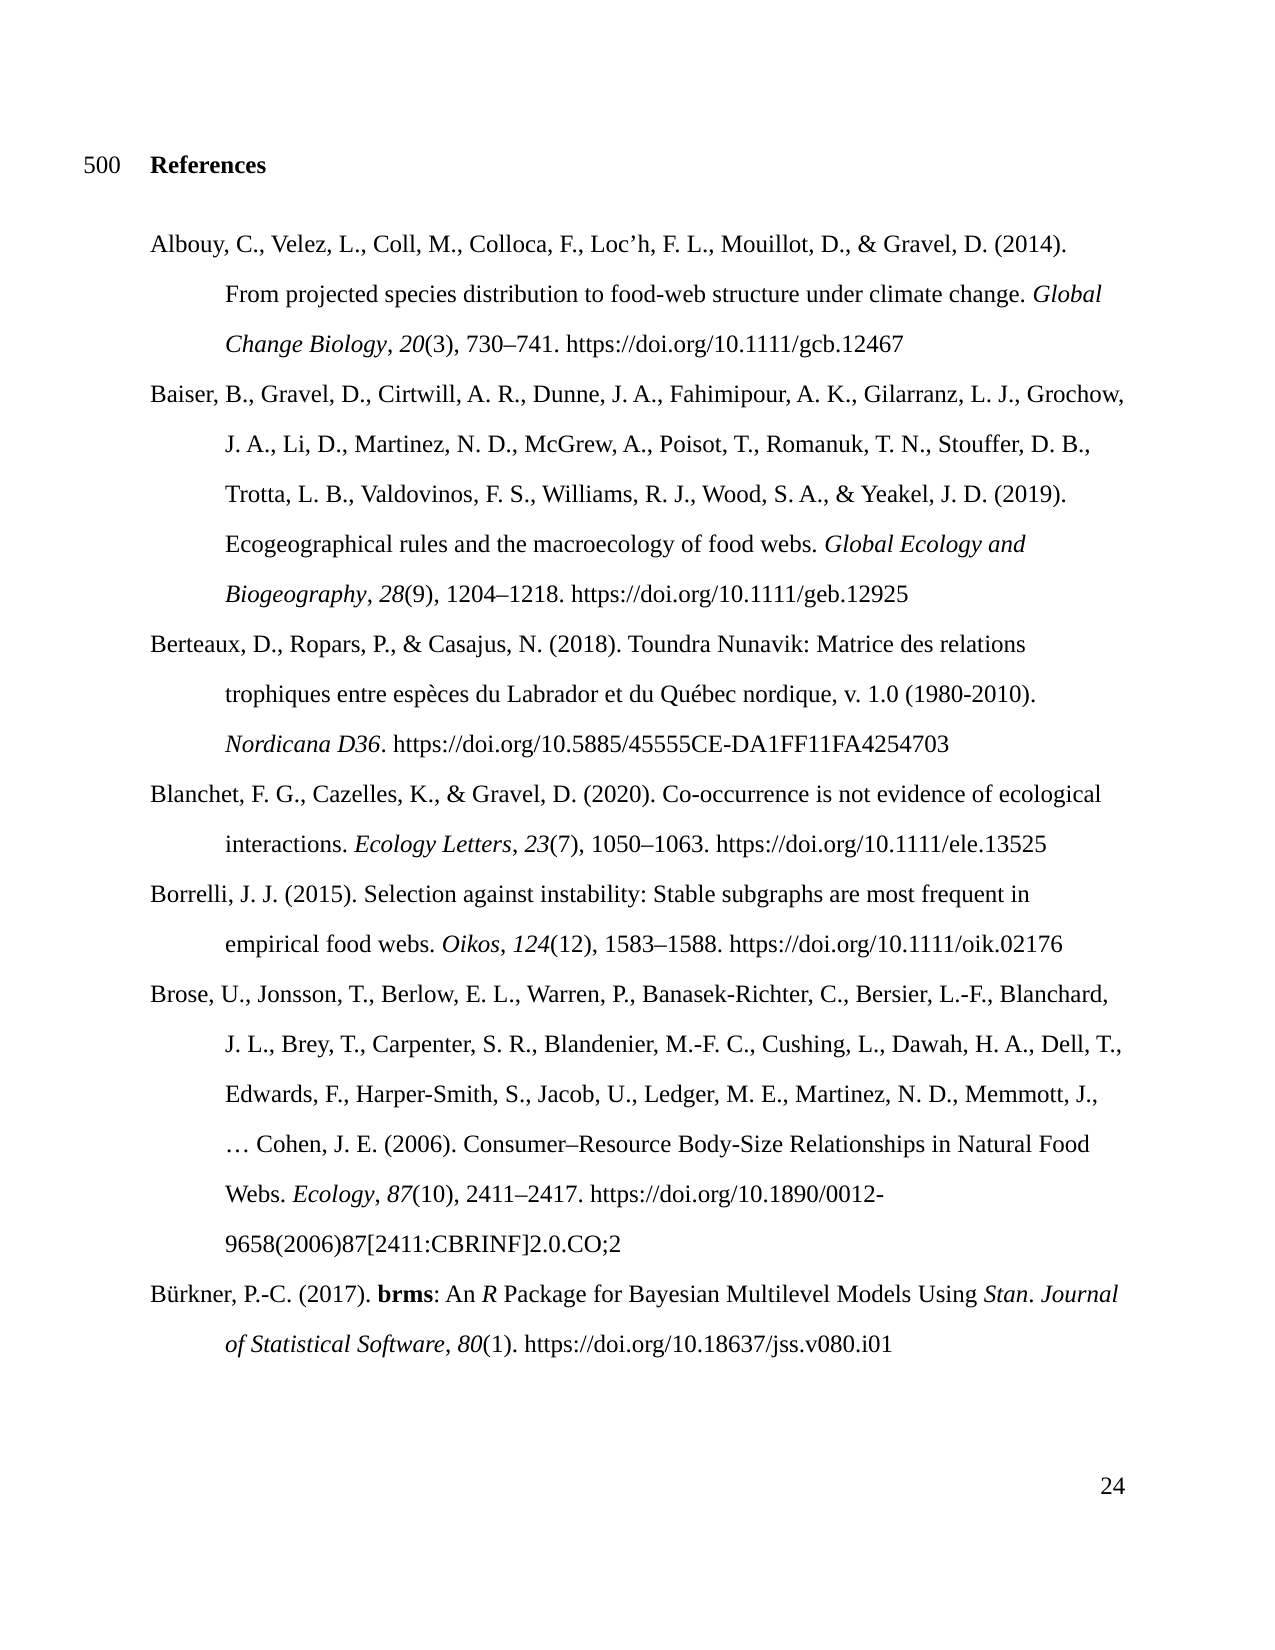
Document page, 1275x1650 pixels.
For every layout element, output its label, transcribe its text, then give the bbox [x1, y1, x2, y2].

text Berteaux, D., Ropars, P., & Casajus, N. (2018). Toundra Nunavik: Matrice des relations trophiques entre espèces du Labrador et du Québec nordique, v. 1.0 (1980-2010). Nordicana D36. https://doi.org/10.5885/45555CE-DA1FF11FA4254703 [150, 607, 1125, 757]
text Blanchet, F. G., Cazelles, K., & Gravel, D. (2020). Co-occurrence is not evidence of ecological interactions. Ecology Letters, 23(7), 1050–1063. https://doi.org/10.1111/ele.13525 [150, 757, 1125, 857]
text Brose, U., Jonsson, T., Berlow, E. L., Warren, P., Banasek-Richter, C., Bersier, L.-F., Blanchard, J. L., Brey, T., Carpenter, S. R., Blandenier, M.-F. C., Cushing, L., Dawah, H. A., Dell, T., Edwards, F., Harper-Smith, S., Jacob, U., Ledger, M. E., Martinez, N. D., Memmott, J., … Cohen, J. E. (2006). Consumer–Resource Body-Size Relationships in Natural Food Webs. Ecology, 87(10), 2411–2417. https://doi.org/10.1890/0012-9658(2006)87[2411:CBRINF]2.0.CO;2 [150, 957, 1125, 1257]
text Baiser, B., Gravel, D., Cirtwill, A. R., Dunne, J. A., Fahimipour, A. K., Gilarranz, L. J., Grochow, J. A., Li, D., Martinez, N. D., McGrew, A., Poisot, T., Romanuk, T. N., Stouffer, D. B., Trotta, L. B., Valdovinos, F. S., Williams, R. J., Wood, S. A., & Yeakel, J. D. (2019). Ecogeographical rules and the macroecology of food webs. Global Ecology and Biogeography, 28(9), 1204–1218. https://doi.org/10.1111/geb.12925 [150, 357, 1125, 607]
text Borrelli, J. J. (2015). Selection against instability: Stable subgraphs are most frequent in empirical food webs. Oikos, 124(12), 1583–1588. https://doi.org/10.1111/oik.02176 [150, 857, 1125, 957]
text Bürkner, P.-C. (2017). brms: An R Package for Bayesian Multilevel Models Using Stan. Journal of Statistical Software, 80(1). https://doi.org/10.18637/jss.v080.i01 [150, 1257, 1125, 1357]
text Albouy, C., Velez, L., Coll, M., Colloca, F., Loc’h, F. L., Mouillot, D., & Gravel, D. (2014). From projected species distribution to food-web structure under climate change. Global Change Biology, 20(3), 730–741. https://doi.org/10.1111/gcb.12467 [150, 207, 1125, 357]
text References [150, 150, 1125, 179]
